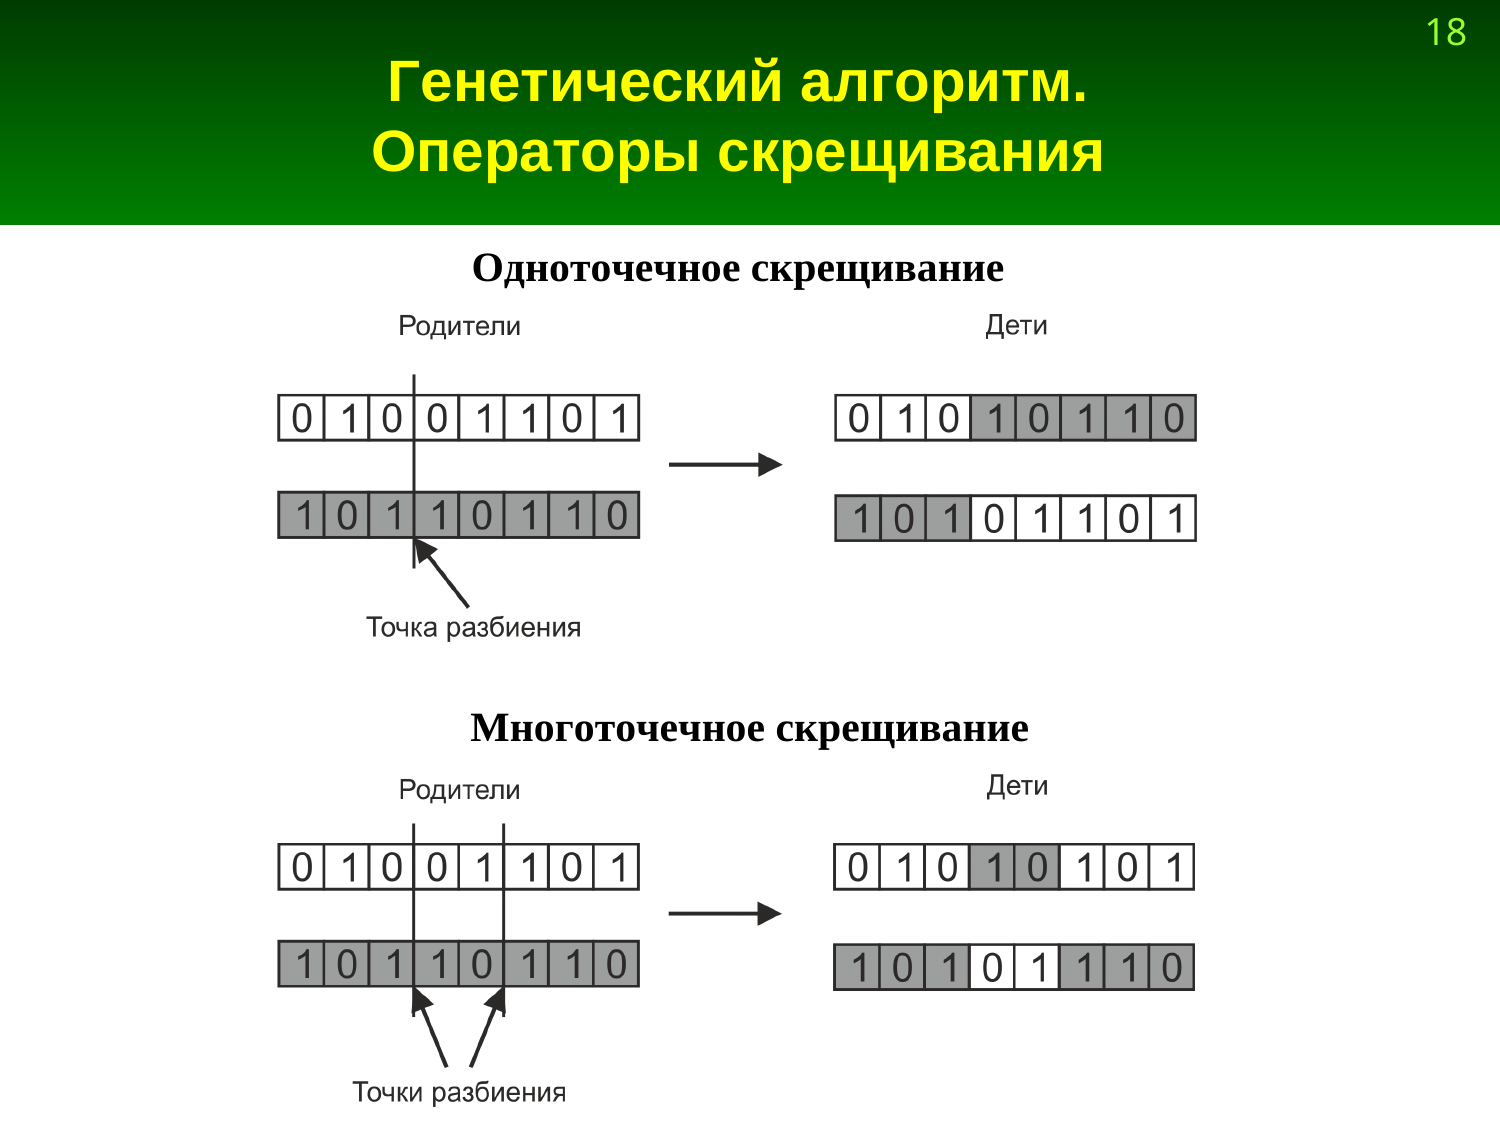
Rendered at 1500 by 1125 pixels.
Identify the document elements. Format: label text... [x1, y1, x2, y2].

picture [277, 314, 1197, 642]
title Генетический алгоритм. Операторы скрещивания [88, 18, 1389, 207]
picture [277, 774, 1195, 1107]
text_box Одноточечное скрещивание [17, 231, 1459, 298]
text_box Многоточечное скрещивание [29, 692, 1471, 758]
